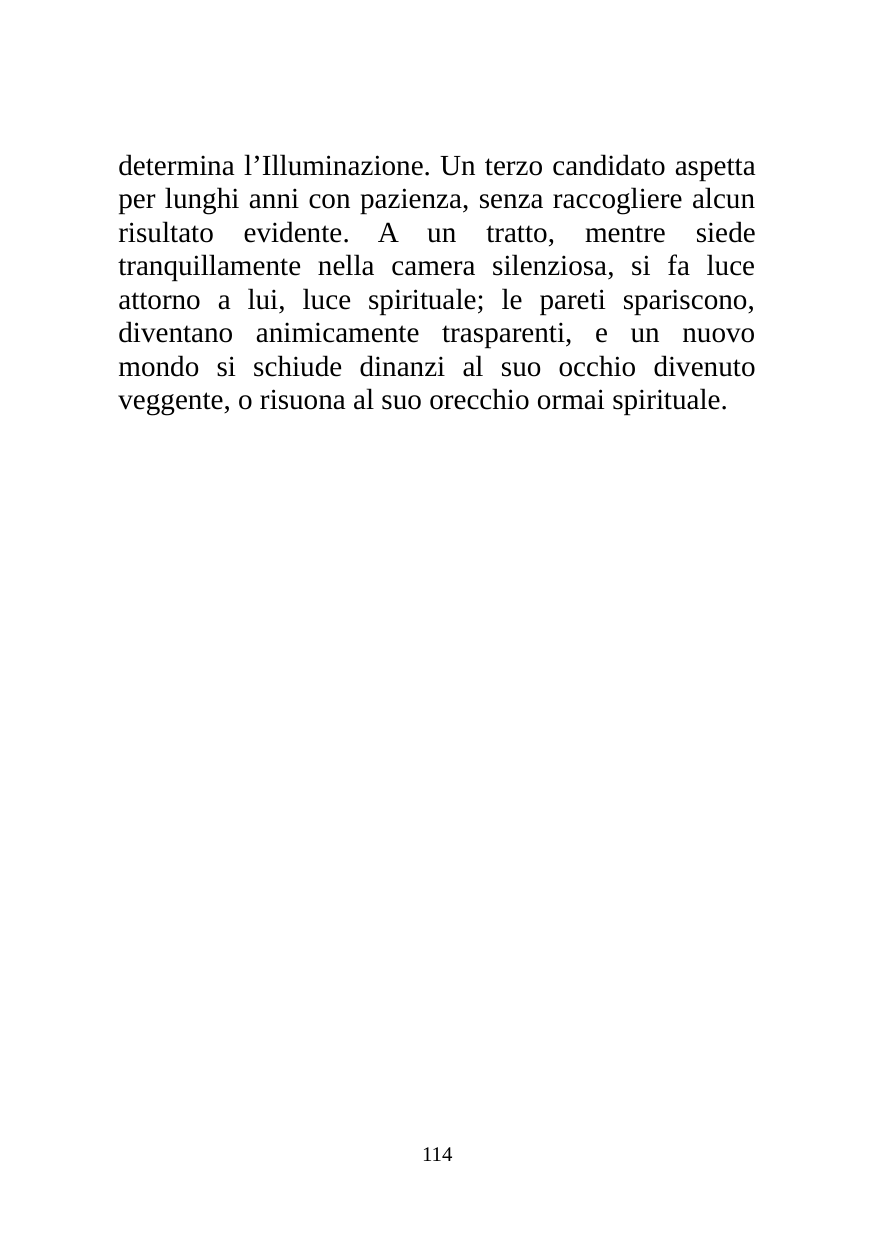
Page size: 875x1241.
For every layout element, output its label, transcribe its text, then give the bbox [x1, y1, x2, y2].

text determina l’Illuminazione. Un terzo candidato aspetta per lunghi anni con pazienza, senza raccogliere alcun risultato evidente. A un tratto, mentre siede tranquillamente nella camera silenziosa, si fa luce attorno a lui, luce spirituale; le pareti spariscono, diventano animicamente trasparenti, e un nuovo mondo si schiude dinanzi al suo occhio divenuto veggente, o risuona al suo orecchio ormai spirituale. [118, 148, 756, 416]
